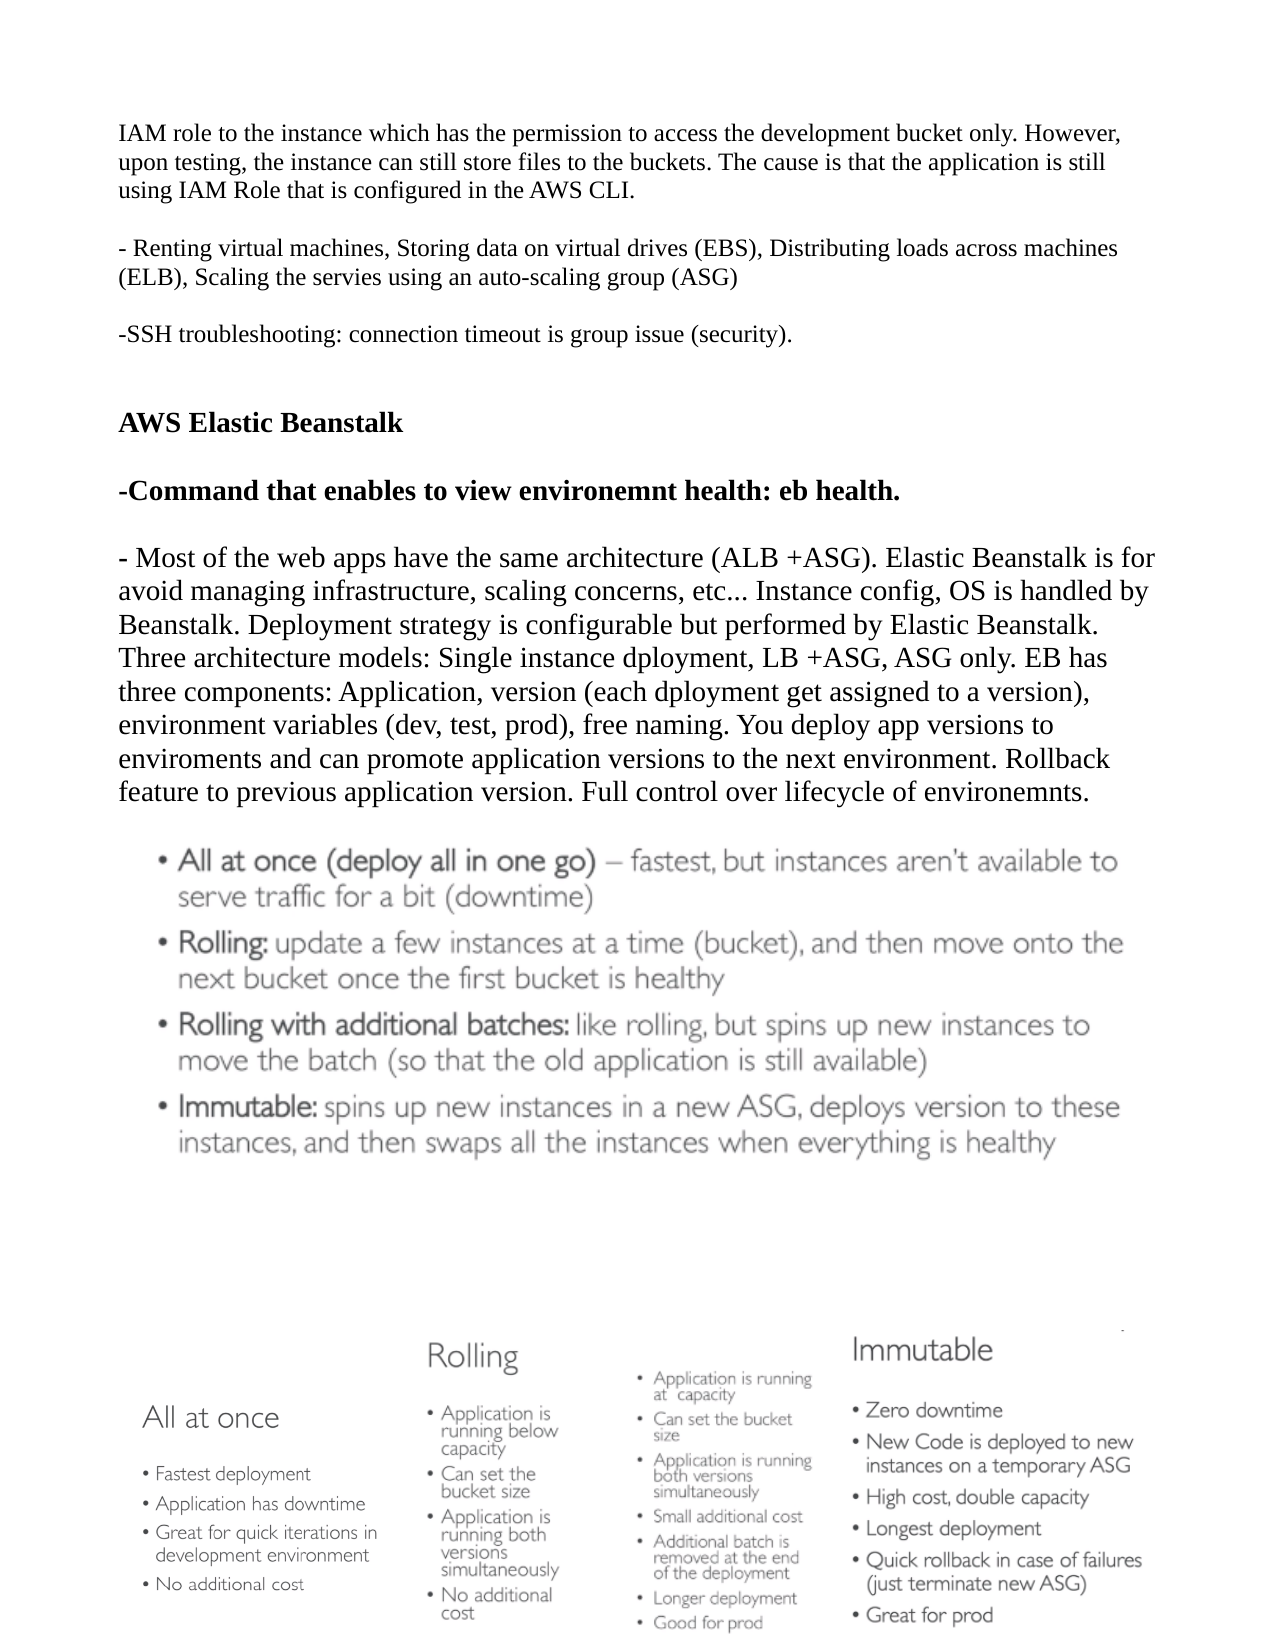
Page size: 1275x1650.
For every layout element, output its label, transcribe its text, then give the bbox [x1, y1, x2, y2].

text - Most of the web apps have the same architecture (ALB +ASG). Elastic Beanstalk is for avoid managing infrastructure, scaling concerns, etc... Instance config, OS is handled by Beanstalk. Deployment strategy is configurable but performed by Elastic Beanstalk. Three architecture models: Single instance dployment, LB +ASG, ASG only. EB has three components: Application, version (each dployment get assigned to a version), environment variables (dev, test, prod), free naming. You deploy app versions to enviroments and can promote application versions to the next environment. Rollback feature to previous application version. Full control over lifecycle of environemnts. [118, 540, 1157, 808]
picture [837, 1330, 1149, 1650]
text - Renting virtual machines, Storing data on virtual drives (EBS), Distributing loads across machines (ELB), Scaling the servies using an auto-scaling group (ASG) [118, 233, 1157, 291]
text -SSH troubleshooting: connection timeout is group issue (security). [118, 319, 1157, 348]
picture [127, 1397, 389, 1650]
text IAM role to the instance which has the permission to access the development bucket only. However, upon testing, the instance can still store files to the buckets. The cause is that the application is still using IAM Role that is configured in the AWS CLI. [118, 118, 1157, 204]
picture [406, 1337, 578, 1650]
picture [126, 841, 1149, 1205]
text -Command that enables to view environemnt health: eb health. [118, 473, 1157, 506]
text AWS Elastic Beanstalk [118, 406, 1157, 439]
picture [619, 1361, 835, 1650]
